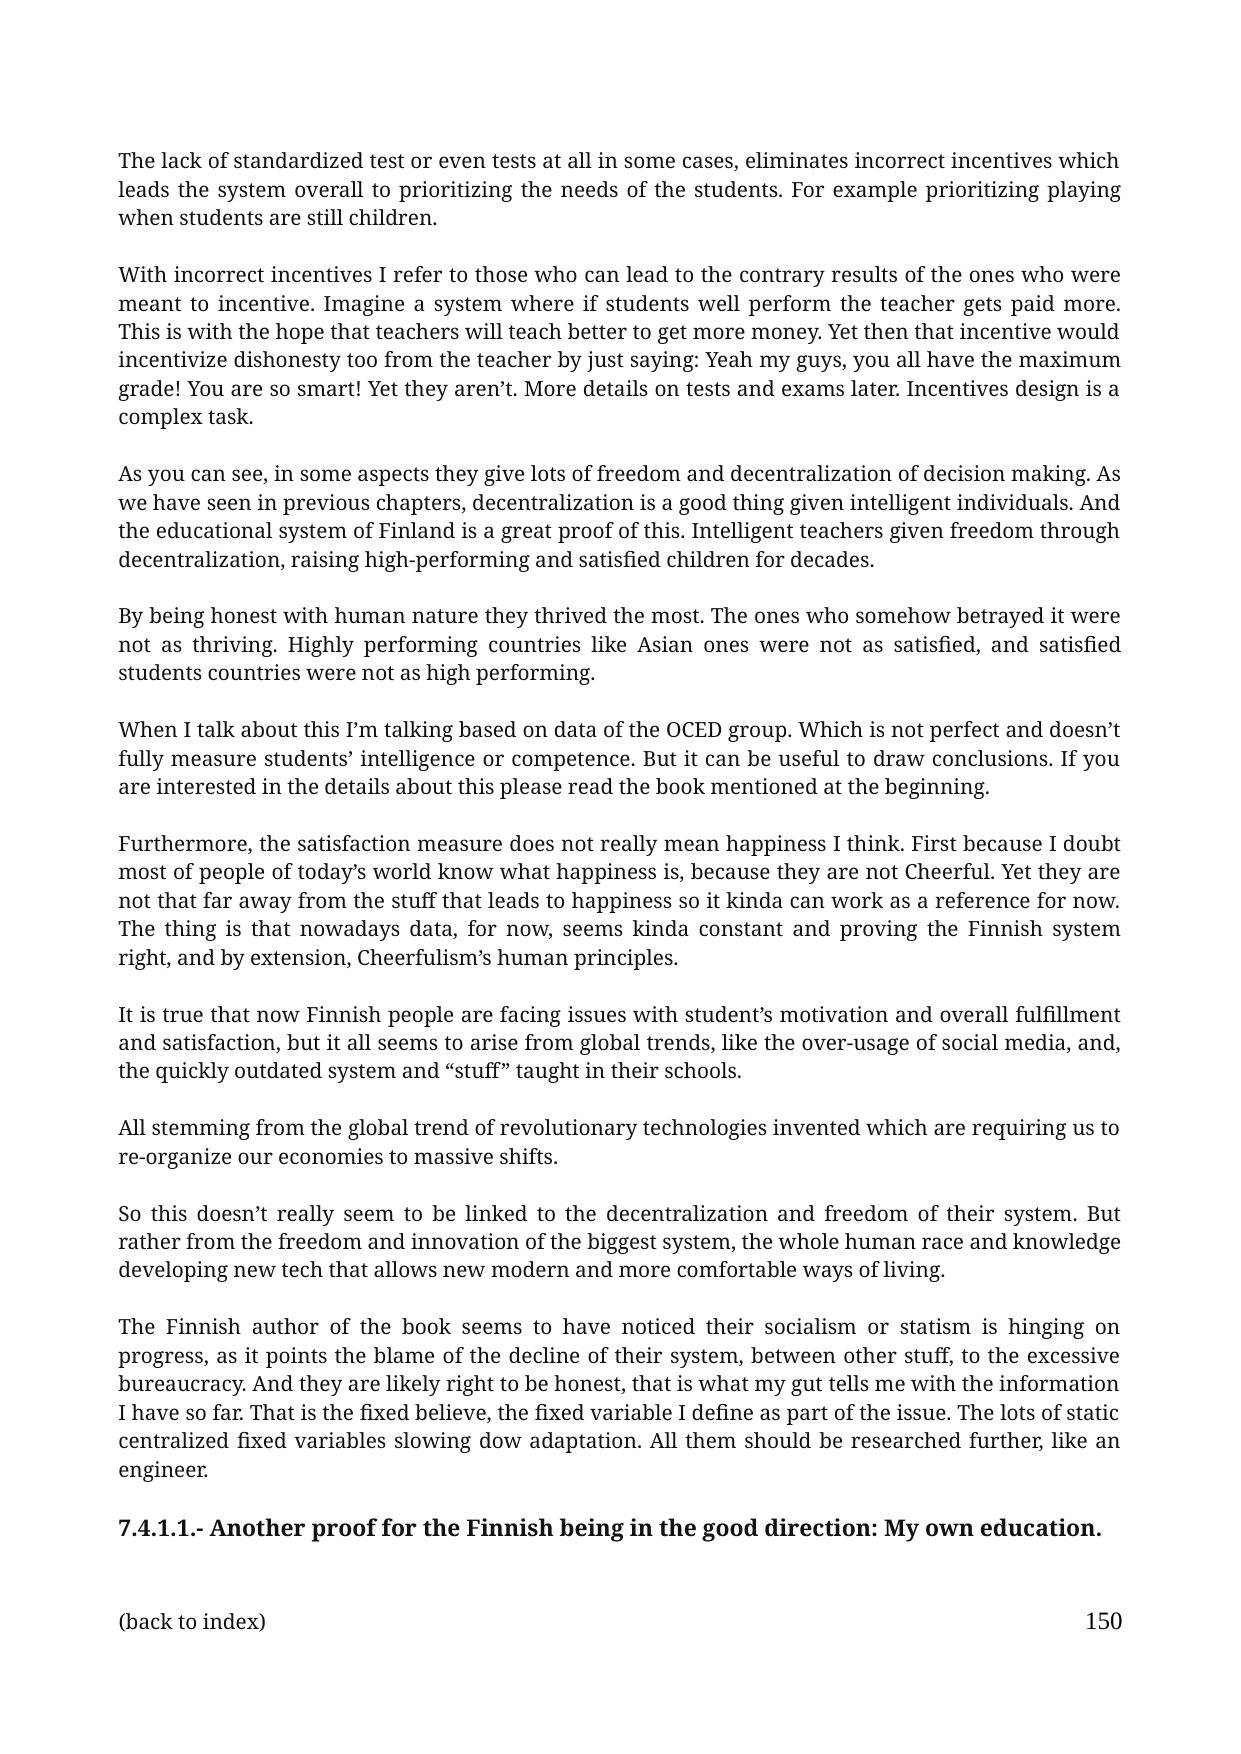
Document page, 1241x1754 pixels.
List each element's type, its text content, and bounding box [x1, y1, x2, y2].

text With incorrect incentives I refer to those who can lead to the contrary results of the ones who were meant to incentive. Imagine a system where if students well perform the teacher gets paid more. This is with the hope that teachers will teach better to get more money. Yet then that incentive would incentivize dishonesty too from the teacher by just saying: Yeah my guys, you all have the maximum grade! You are so smart! Yet they aren’t. More details on tests and exams later. Incentives design is a complex task. [118, 260, 1122, 431]
text The lack of standardized test or even tests at all in some cases, eliminates incorrect incentives which leads the system overall to prioritizing the needs of the students. For example prioritizing playing when students are still children. [118, 147, 1122, 232]
text So this doesn’t really seem to be linked to the decentralization and freedom of their system. But rather from the freedom and innovation of the biggest system, the whole human race and knowledge developing new tech that allows new modern and more comfortable ways of living. [118, 1199, 1122, 1284]
text All stemming from the global trend of revolutionary technologies invented which are requiring us to re-organize our economies to massive shifts. [118, 1113, 1122, 1170]
text When I talk about this I’m talking based on data of the OCED group. Which is not perfect and doesn’t fully measure students’ intelligence or competence. But it can be useful to draw conclusions. If you are interested in the details about this please read the book mentioned at the beginning. [118, 715, 1122, 801]
text It is true that now Finnish people are facing issues with student’s motivation and overall fulfillment and satisfaction, but it all seems to arise from global trends, like the over-usage of social media, and, the quickly outdated system and “stuff” taught in their schools. [118, 1000, 1122, 1085]
text As you can see, in some aspects they give lots of freedom and decentralization of decision making. As we have seen in previous chapters, decentralization is a good thing given intelligent individuals. And the educational system of Finland is a great proof of this. Intelligent teachers given freedom through decentralization, raising high-performing and satisfied children for decades. [118, 459, 1122, 573]
text Furthermore, the satisfaction measure does not really mean happiness I think. First because I doubt most of people of today’s world know what happiness is, because they are not Cheerful. Yet they are not that far away from the stuff that leads to happiness so it kinda can work as a reference for now. The thing is that nowadays data, for now, seems kinda constant and proving the Finnish system right, and by extension, Cheerfulism’s human principles. [118, 829, 1122, 971]
text 7.4.1.1.- Another proof for the Finnish being in the good direction: My own education. [118, 1512, 1122, 1543]
text The Finnish author of the book seems to have noticed their socialism or statism is hinging on progress, as it points the blame of the decline of their system, between other stuff, to the excessive bureaucracy. And they are likely right to be honest, that is what my gut tells me with the information I have so far. That is the fixed believe, the fixed variable I define as part of the issue. The lots of static centralized fixed variables slowing dow adaptation. All them should be researched further, like an engineer. [118, 1312, 1122, 1483]
text By being honest with human nature they thrived the most. The ones who somehow betrayed it were not as thriving. Highly performing countries like Asian ones were not as satisfied, and satisfied students countries were not as high performing. [118, 602, 1122, 687]
